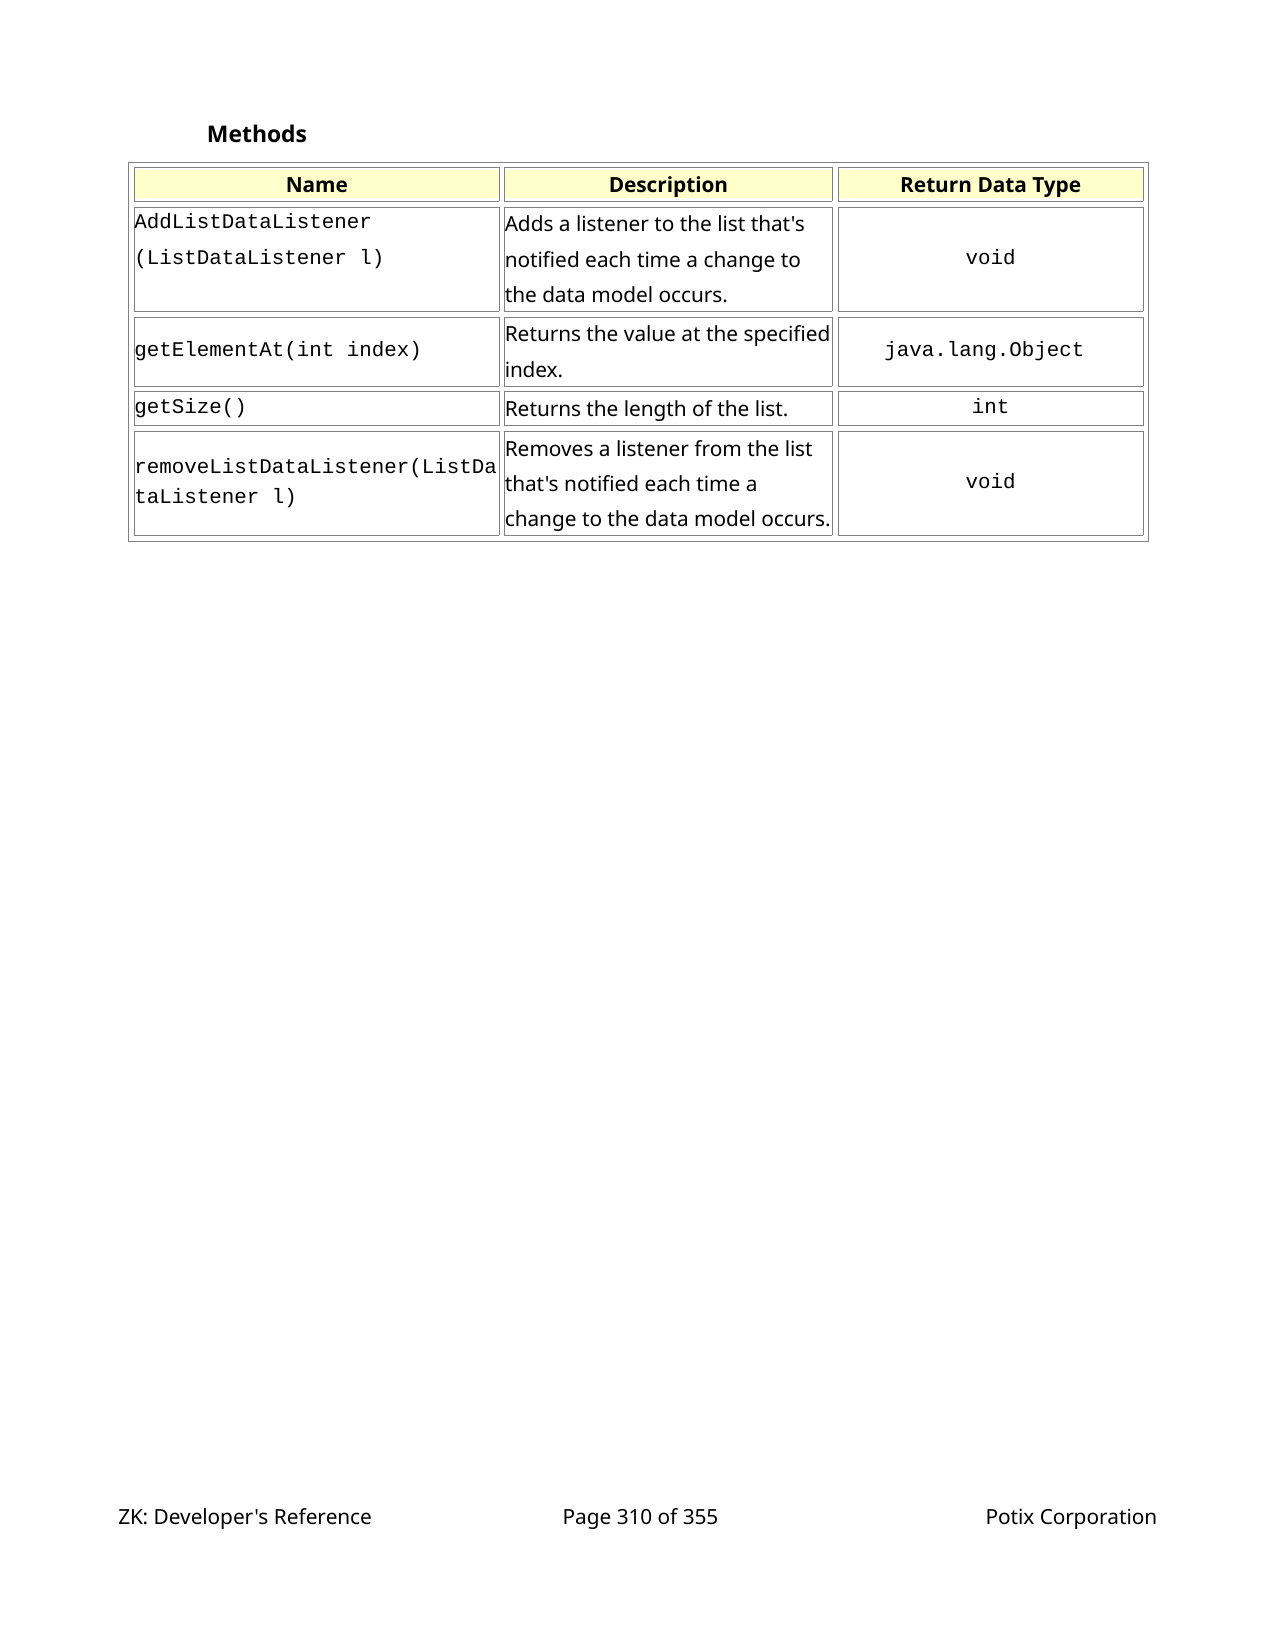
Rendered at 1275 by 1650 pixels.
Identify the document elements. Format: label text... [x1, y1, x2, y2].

table_cell void [835, 425, 1146, 535]
table_cell Adds a listener to the list that's notified each time a change to the data model occurs. [502, 201, 835, 311]
table_header Return Data Type [835, 163, 1146, 201]
table_header Description [502, 163, 835, 201]
table_cell Removes a listener from the list that's notified each time a change to the data model occurs. [502, 425, 835, 535]
table_cell int [835, 386, 1146, 425]
table_cell getSize() [131, 386, 502, 425]
table_cell java.lang.Object [835, 311, 1146, 386]
table_cell removeListDataListener(ListDataListener l) [131, 425, 502, 535]
table_cell Returns the length of the list. [502, 386, 835, 425]
table_cell Returns the value at the specified index. [502, 311, 835, 386]
table_header Name [131, 163, 502, 201]
table_cell void [835, 201, 1146, 311]
table_cell AddListDataListener (ListDataListener l) [131, 201, 502, 311]
subtitle Methods [207, 118, 1157, 149]
table_cell getElementAt(int index) [131, 311, 502, 386]
